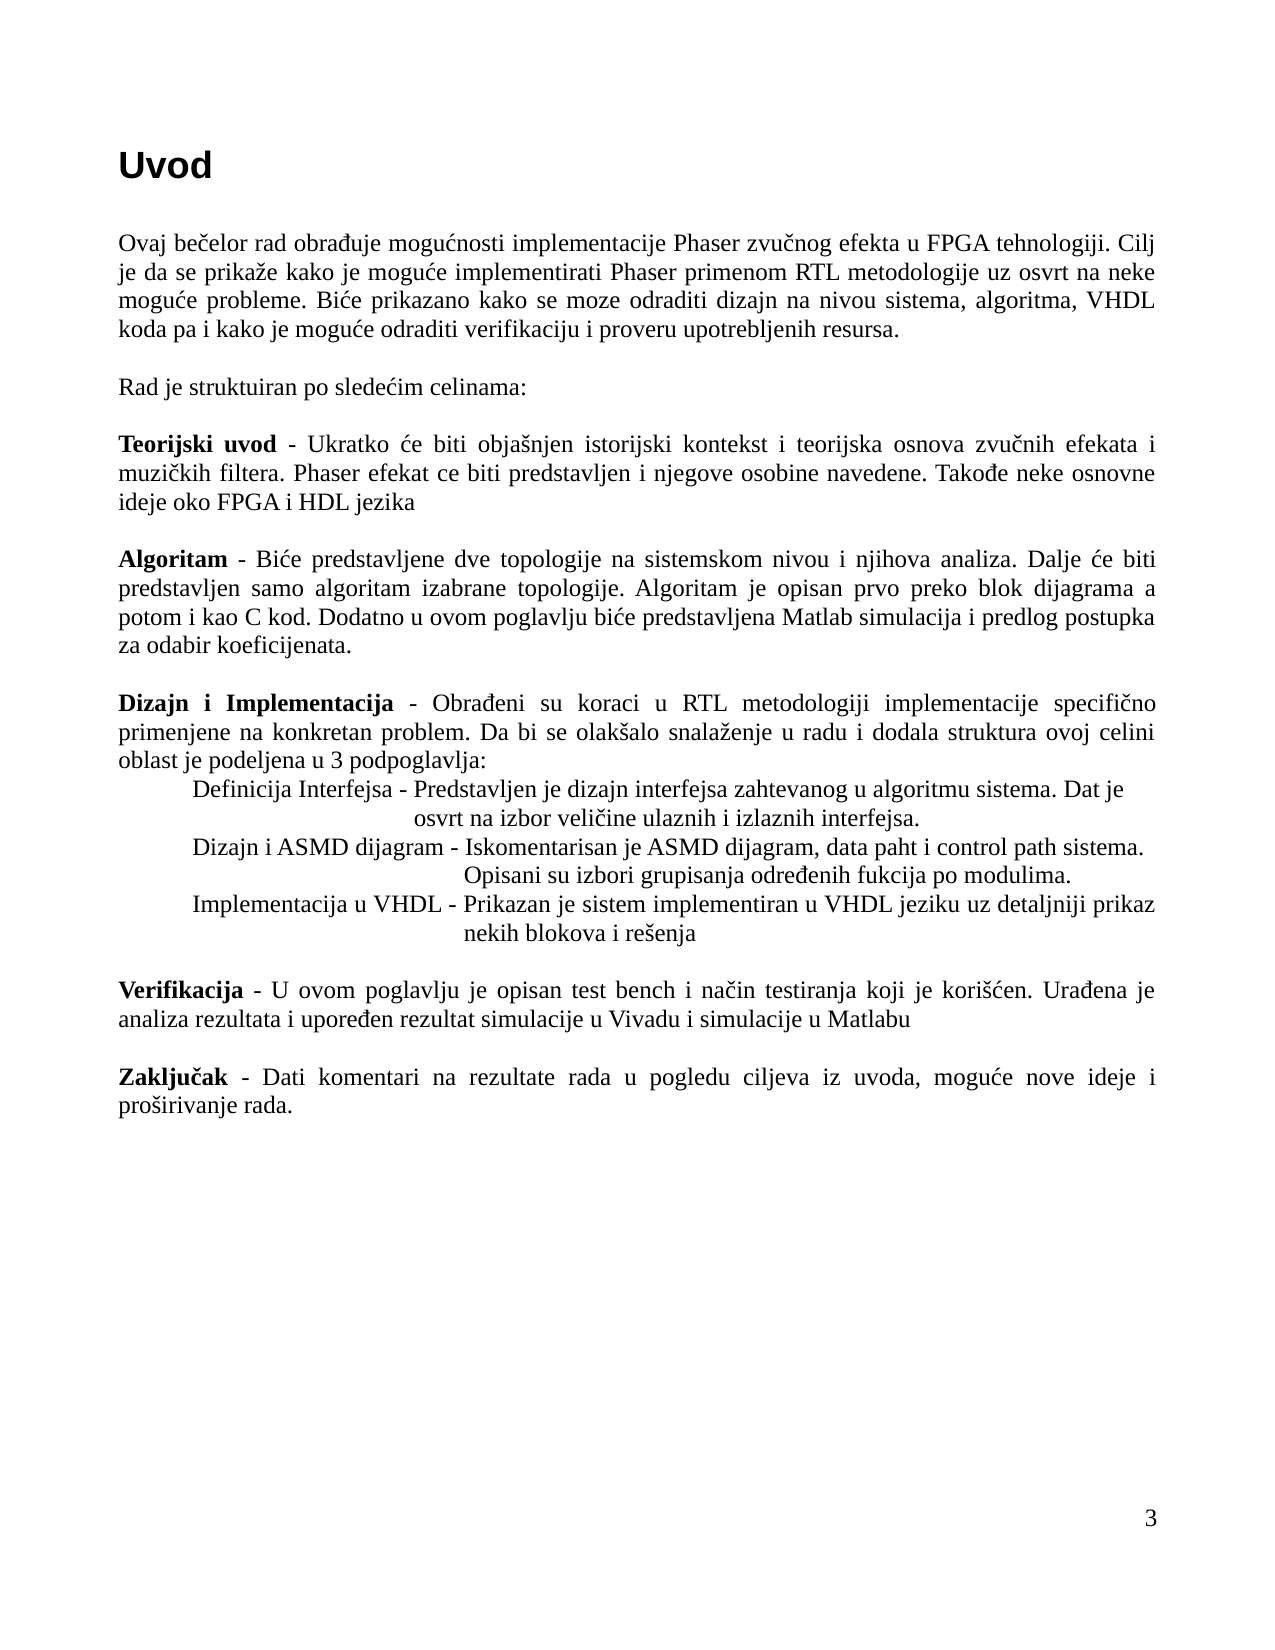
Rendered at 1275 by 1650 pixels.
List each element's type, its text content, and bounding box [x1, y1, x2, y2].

text Algoritam - Biće predstavljene dve topologije na sistemskom nivou i njihova analiza. Dalje će biti predstavljen samo algoritam izabrane topologije. Algoritam je opisan prvo preko blok dijagrama a potom i kao C kod. Dodatno u ovom poglavlju biće predstavljena Matlab simulacija i predlog postupka za odabir koeficijenata. [118, 544, 1157, 659]
text Dizajn i ASMD dijagram - Iskomentarisan je ASMD dijagram, data paht i control path sistema. Opisani su izbori grupisanja određenih fukcija po modulima. [118, 832, 1157, 889]
text Teorijski uvod - Ukratko će biti objašnjen istorijski kontekst i teorijska osnova zvučnih efekata i muzičkih filtera. Phaser efekat ce biti predstavljen i njegove osobine navedene. Takođe neke osnovne ideje oko FPGA i HDL jezika [118, 429, 1157, 516]
text Definicija Interfejsa - Predstavljen je dizajn interfejsa zahtevanog u algoritmu sistema. Dat je osvrt na izbor veličine ulaznih i izlaznih interfejsa. [118, 774, 1157, 832]
text Verifikacija - U ovom poglavlju je opisan test bench i način testiranja koji je korišćen. Urađena je analiza rezultata i upoređen rezultat simulacije u Vivadu i simulacije u Matlabu [118, 947, 1157, 1033]
text Zaključak - Dati komentari na rezultate rada u pogledu ciljeva iz uvoda, moguće nove ideje i proširivanje rada. [118, 1062, 1157, 1119]
text Implementacija u VHDL - Prikazan je sistem implementiran u VHDL jeziku uz detaljniji prikaz nekih blokova i rešenja [118, 889, 1157, 947]
text Dizajn i Implementacija - Obrađeni su koraci u RTL metodologiji implementacije specifično primenjene na konkretan problem. Da bi se olakšalo snalaženje u radu i dodala struktura ovoj celini oblast je podeljena u 3 podpoglavlja: [118, 688, 1157, 774]
text Rad je struktuiran po sledećim celinama: [118, 372, 1157, 401]
text Ovaj bečelor rad obrađuje mogućnosti implementacije Phaser zvučnog efekta u FPGA tehnologiji. Cilj je da se prikaže kako je moguće implementirati Phaser primenom RTL metodologije uz osvrt na neke moguće probleme. Biće prikazano kako se moze odraditi dizajn na nivou sistema, algoritma, VHDL koda pa i kako je moguće odraditi verifikaciju i proveru upotrebljenih resursa. [118, 228, 1157, 343]
subtitle Uvod [118, 143, 1157, 187]
